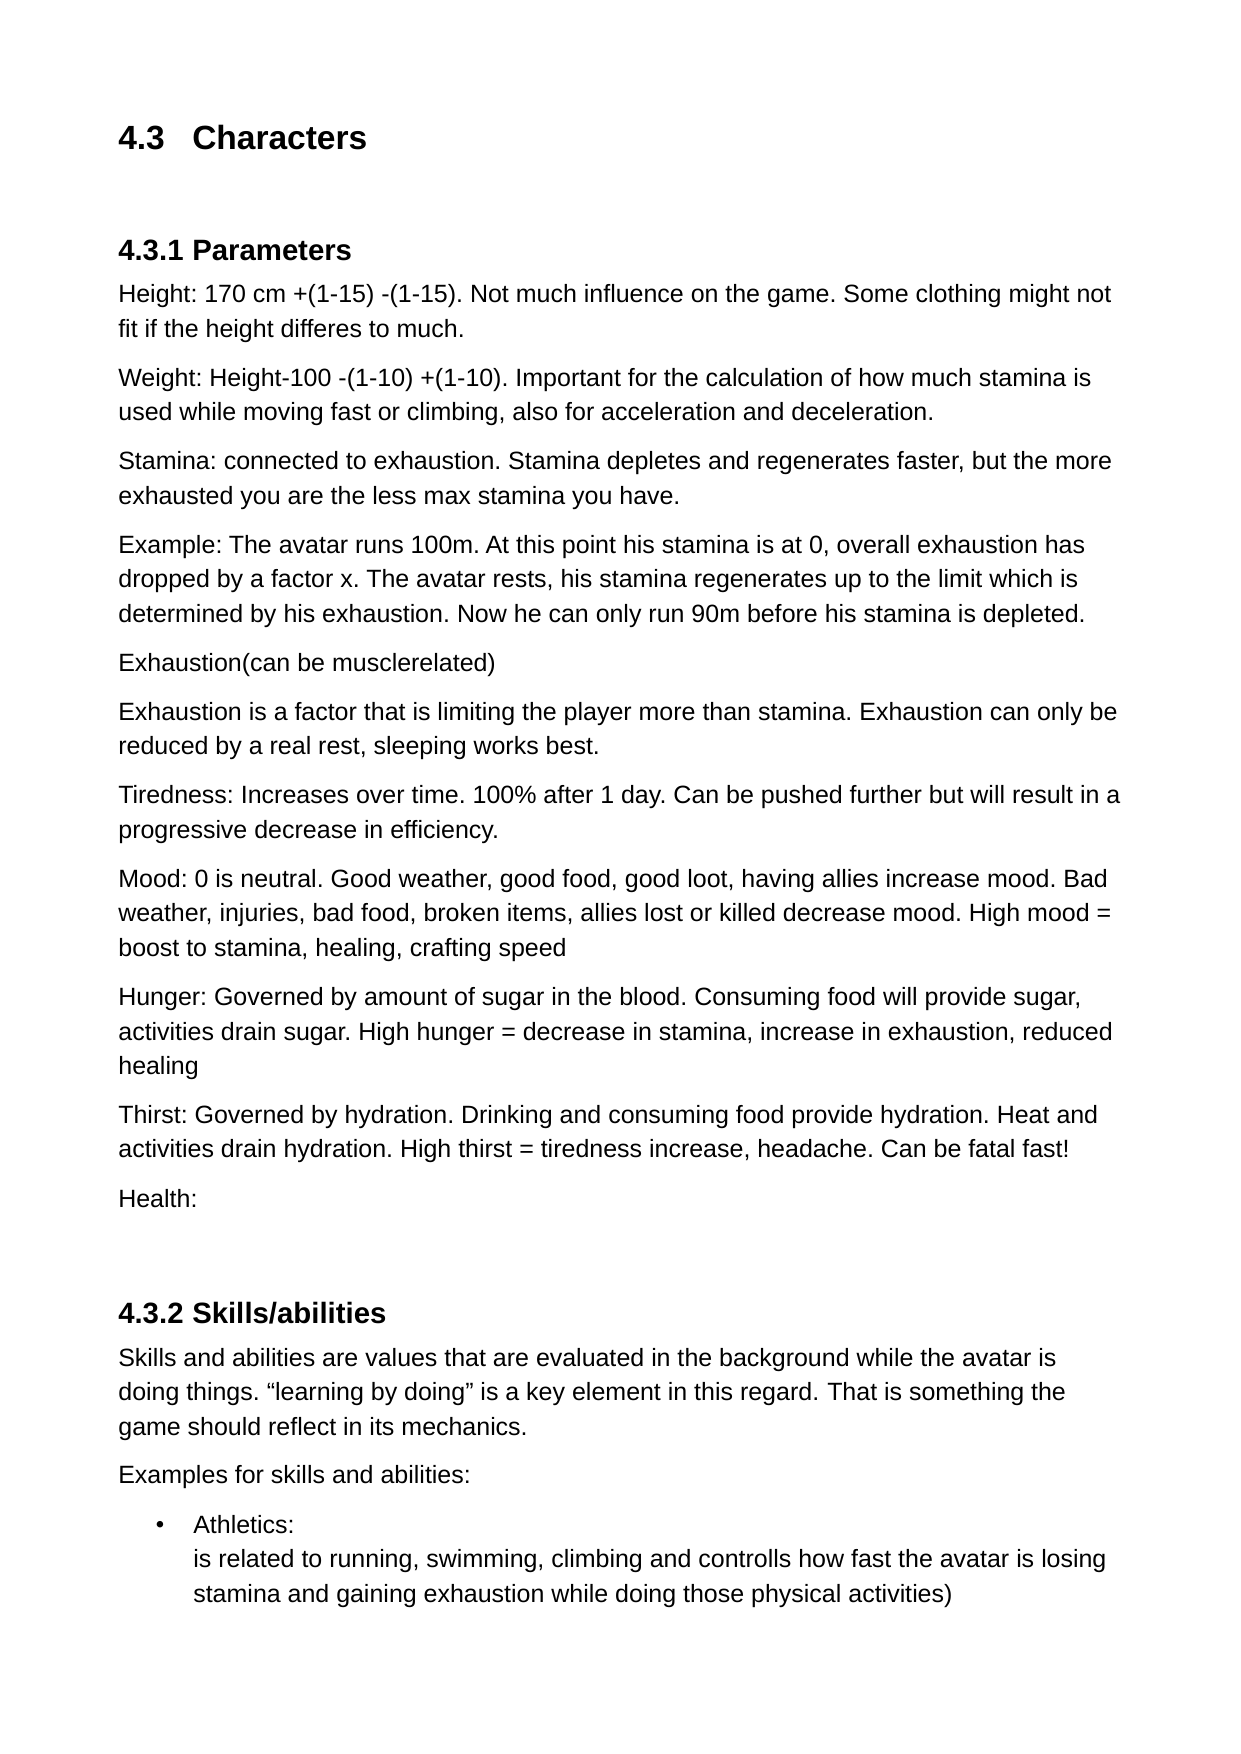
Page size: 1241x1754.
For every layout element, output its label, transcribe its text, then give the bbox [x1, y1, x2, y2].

text Hunger: Governed by amount of sugar in the blood. Consuming food will provide sugar, activities drain sugar. High hunger = decrease in stamina, increase in exhaustion, reduced healing [118, 982, 1122, 1080]
subtitle Characters [118, 118, 1122, 157]
text Exhaustion(can be musclerelated) [118, 648, 1122, 677]
text Height: 170 cm +(1-15) -(1-15). Not much influence on the game. Some clothing might not fit if the height differes to much. [118, 279, 1122, 342]
text Stamina: connected to exhaustion. Stamina depletes and regenerates faster, but the more exhausted you are the less max stamina you have. [118, 446, 1122, 509]
text Mood: 0 is neutral. Good weather, good food, good loot, having allies increase mood. Bad weather, injuries, bad food, broken items, allies lost or killed decrease mood. High mood = boost to stamina, healing, crafting speed [118, 864, 1122, 962]
text Example: The avatar runs 100m. At this point his stamina is at 0, overall exhaustion has dropped by a factor x. The avatar rests, his stamina regenerates up to the limit which is determined by his exhaustion. Now he can only run 90m before his stamina is depleted. [118, 530, 1122, 627]
text Tiredness: Increases over time. 100% after 1 day. Can be pushed further but will result in a progressive decrease in efficiency. [118, 780, 1122, 844]
text Weight: Height-100 -(1-10) +(1-10). Important for the calculation of how much stamina is used while moving fast or climbing, also for acceleration and deceleration. [118, 363, 1122, 426]
text Thirst: Governed by hydration. Drinking and consuming food provide hydration. Heat and activities drain hydration. High thirst = tiredness increase, headache. Can be fatal fast! [118, 1100, 1122, 1163]
subtitle Skills/abilities [118, 1296, 1122, 1330]
list Athletics: is related to running, swimming, climbing and controlls how fast the avatar is losing stamina and gaining exhaustion while doing those physical activities) [156, 1509, 1122, 1607]
text Skills and abilities are values that are evaluated in the background while the avatar is doing things. “learning by doing” is a key element in this regard. That is something the game should reflect in its mechanics. [118, 1342, 1122, 1440]
subtitle Parameters [118, 233, 1122, 267]
text Health: [118, 1183, 1122, 1212]
text Examples for skills and abilities: [118, 1461, 1122, 1489]
text Exhaustion is a factor that is limiting the player more than stamina. Exhaustion can only be reduced by a real rest, sleeping works best. [118, 697, 1122, 760]
